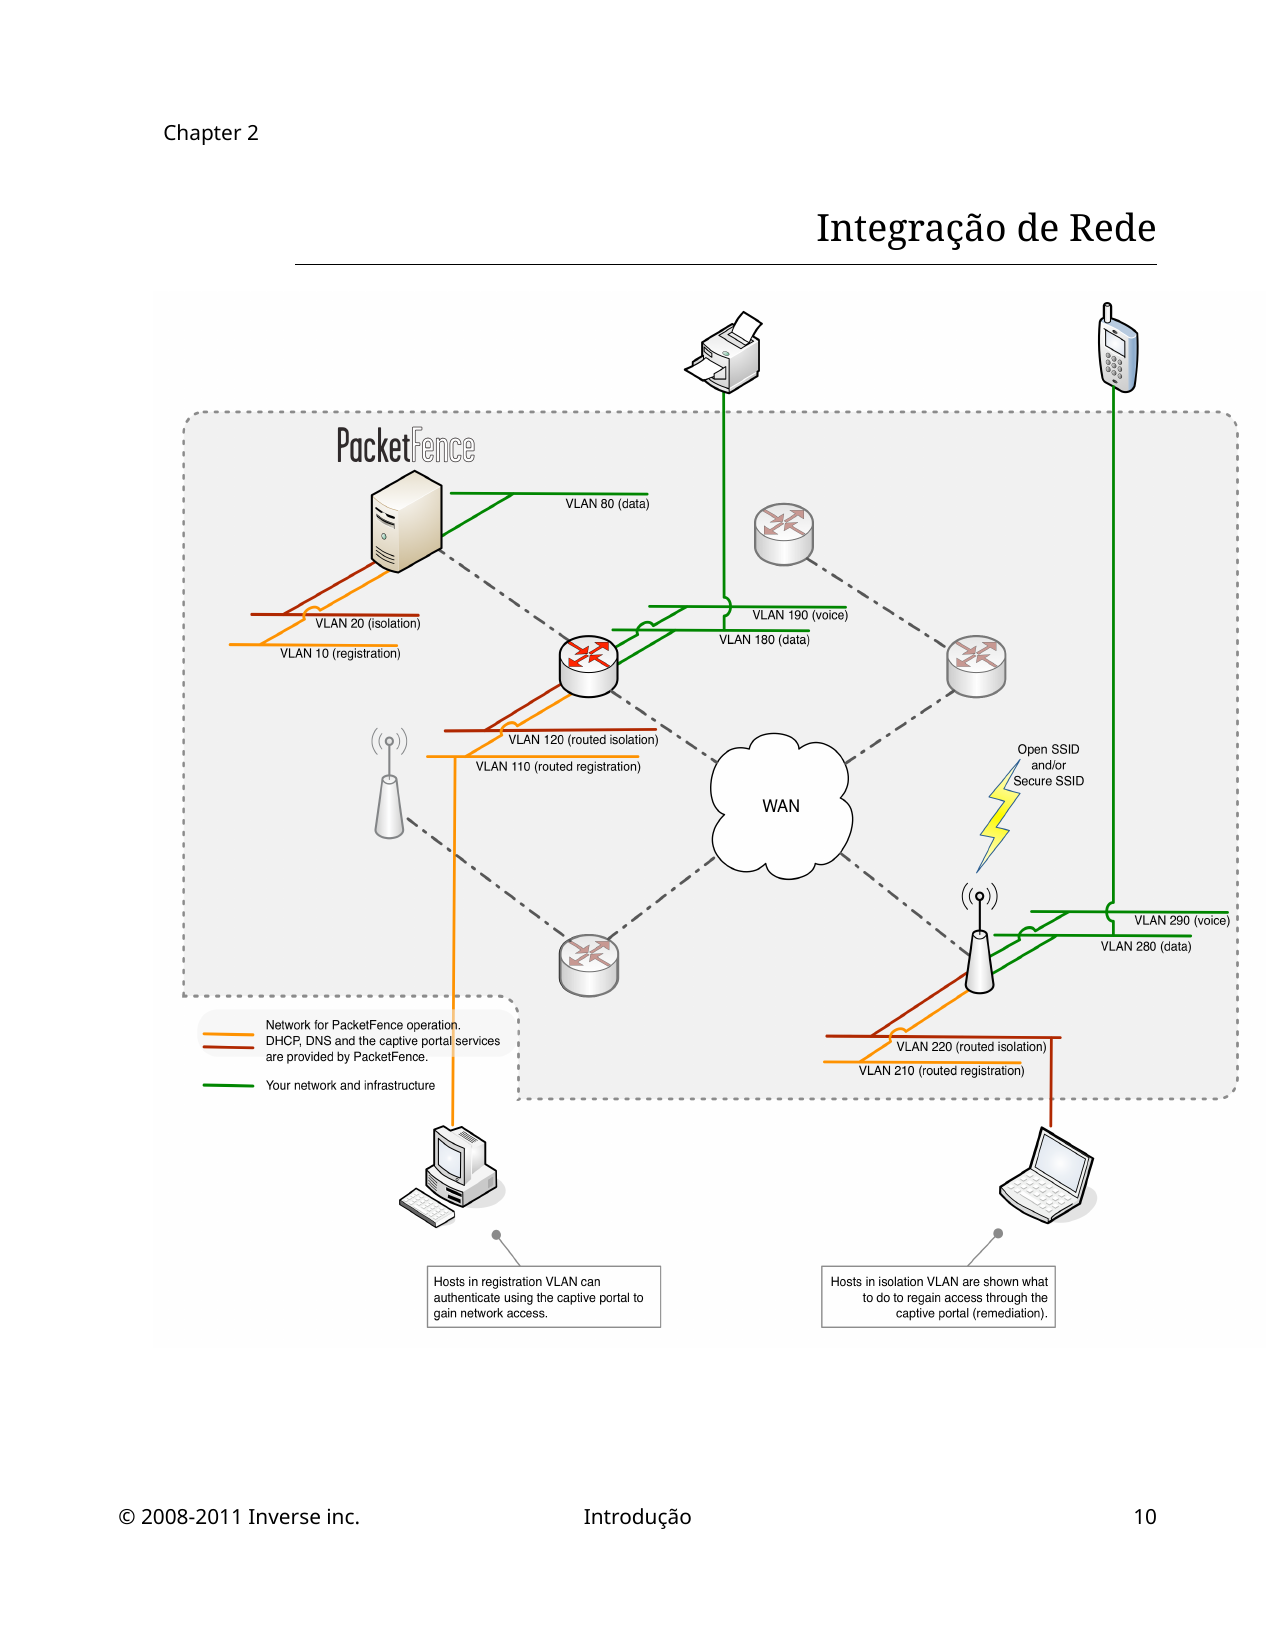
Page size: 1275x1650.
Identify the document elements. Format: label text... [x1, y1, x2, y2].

picture [169, 307, 1268, 1349]
subtitle Integração de Rede [295, 201, 1157, 264]
